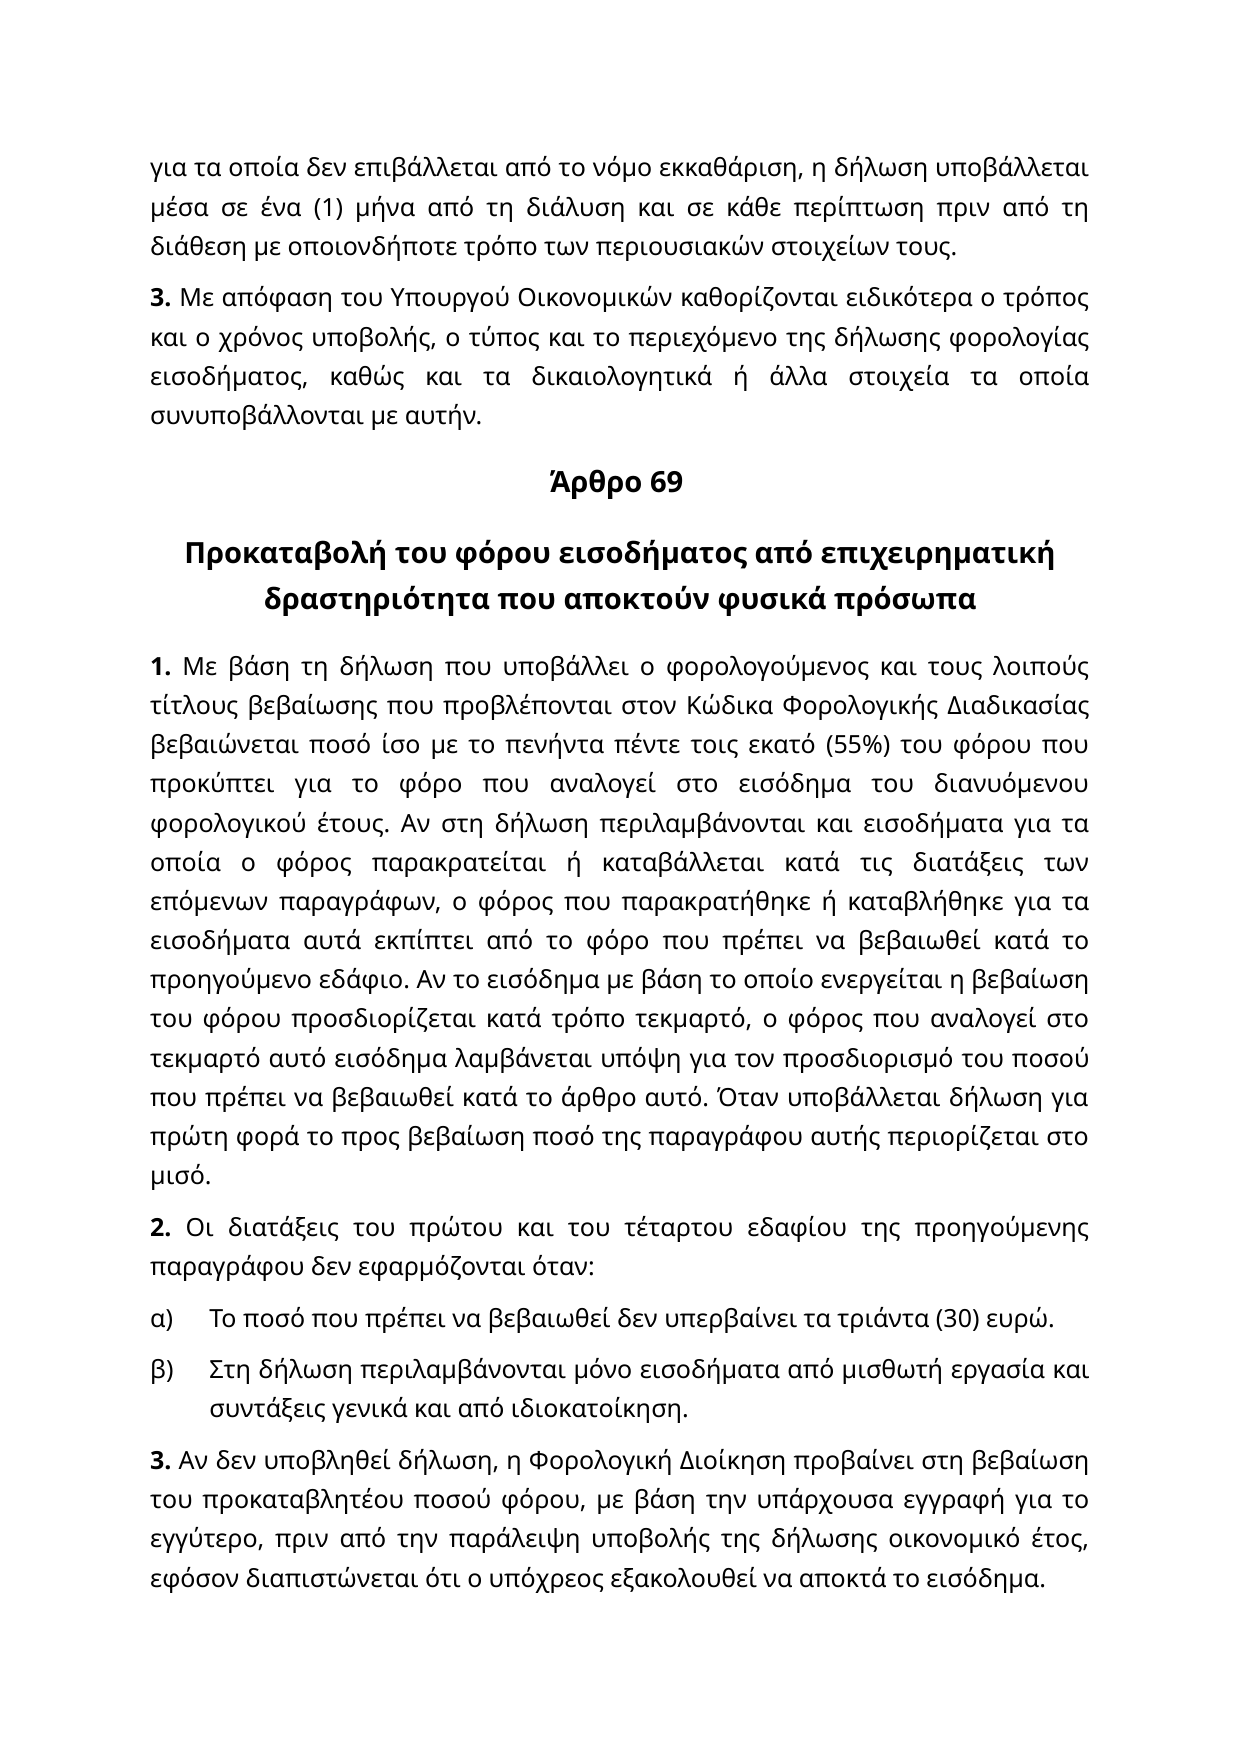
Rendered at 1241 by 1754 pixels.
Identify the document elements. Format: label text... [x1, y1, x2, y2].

subtitle Προκαταβολή του φόρου εισοδήματος από επιχειρηματική δραστηριότητα που αποκτούν φυσικά πρόσωπα [150, 532, 1090, 618]
text 2. Οι διατάξεις του πρώτου και του τέταρτου εδαφίου της προηγούμενης παραγράφου δεν εφαρμόζονται όταν: [150, 1209, 1090, 1283]
text 3. Με απόφαση του Υπουργού Οικονομικών καθορίζονται ειδικότερα ο τρόπος και ο χρόνος υποβολής, ο τύπος και το περιεχόμενο της δήλωσης φορολογίας εισοδήματος, καθώς και τα δικαιολογητικά ή άλλα στοιχεία τα οποία συνυποβάλλονται με αυτήν. [150, 280, 1090, 432]
text 1. Με βάση τη δήλωση που υποβάλλει ο φορολογούμενος και τους λοιπούς τίτλους βεβαίωσης που προβλέπονται στον Κώδικα Φορολογικής Διαδικασίας βεβαιώνεται ποσό ίσο με το πενήντα πέντε τοις εκατό (55%) του φόρου που προκύπτει για το φόρο που αναλογεί στο εισόδημα του διανυόμενου φορολογικού έτους. Αν στη δήλωση περιλαμβάνονται και εισοδήματα για τα οποία ο φόρος παρακρατείται ή καταβάλλεται κατά τις διατάξεις των επόμενων παραγράφων, ο φόρος που παρακρατήθηκε ή καταβλήθηκε για τα εισοδήματα αυτά εκπίπτει από το φόρο που πρέπει να βεβαιωθεί κατά το προηγούμενο εδάφιο. Αν το εισόδημα με βάση το οποίο ενεργείται η βεβαίωση του φόρου προσδιορίζεται κατά τρόπο τεκμαρτό, ο φόρος που αναλογεί στο τεκμαρτό αυτό εισόδημα λαμβάνεται υπόψη για τον προσδιορισμό του ποσού που πρέπει να βεβαιωθεί κατά το άρθρο αυτό. Όταν υποβάλλεται δήλωση για πρώτη φορά το προς βεβαίωση ποσό της παραγράφου αυτής περιορίζεται στο μισό. [150, 648, 1090, 1192]
list β) Στη δήλωση περιλαμβάνονται μόνο εισοδήματα από μισθωτή εργασία και συντάξεις γενικά και από ιδιοκατοίκηση. [150, 1352, 1090, 1425]
text 3. Αν δεν υποβληθεί δήλωση, η Φορολογική Διοίκηση προβαίνει στη βεβαίωση του προκαταβλητέου ποσού φόρου, με βάση την υπάρχουσα εγγραφή για το εγγύτερο, πριν από την παράλειψη υποβολής της δήλωσης οικονομικό έτος, εφόσον διαπιστώνεται ότι ο υπόχρεος εξακολουθεί να αποκτά το εισόδημα. [150, 1443, 1090, 1594]
subtitle Άρθρο 69 [150, 462, 1090, 501]
list α) Το ποσό που πρέπει να βεβαιωθεί δεν υπερβαίνει τα τριάντα (30) ευρώ. [150, 1300, 1090, 1334]
text για τα οποία δεν επιβάλλεται από το νόμο εκκαθάριση, η δήλωση υποβάλλεται μέσα σε ένα (1) μήνα από τη διάλυση και σε κάθε περίπτωση πριν από τη διάθεση με οποιονδήποτε τρόπο των περιουσιακών στοιχείων τους. [150, 150, 1090, 262]
